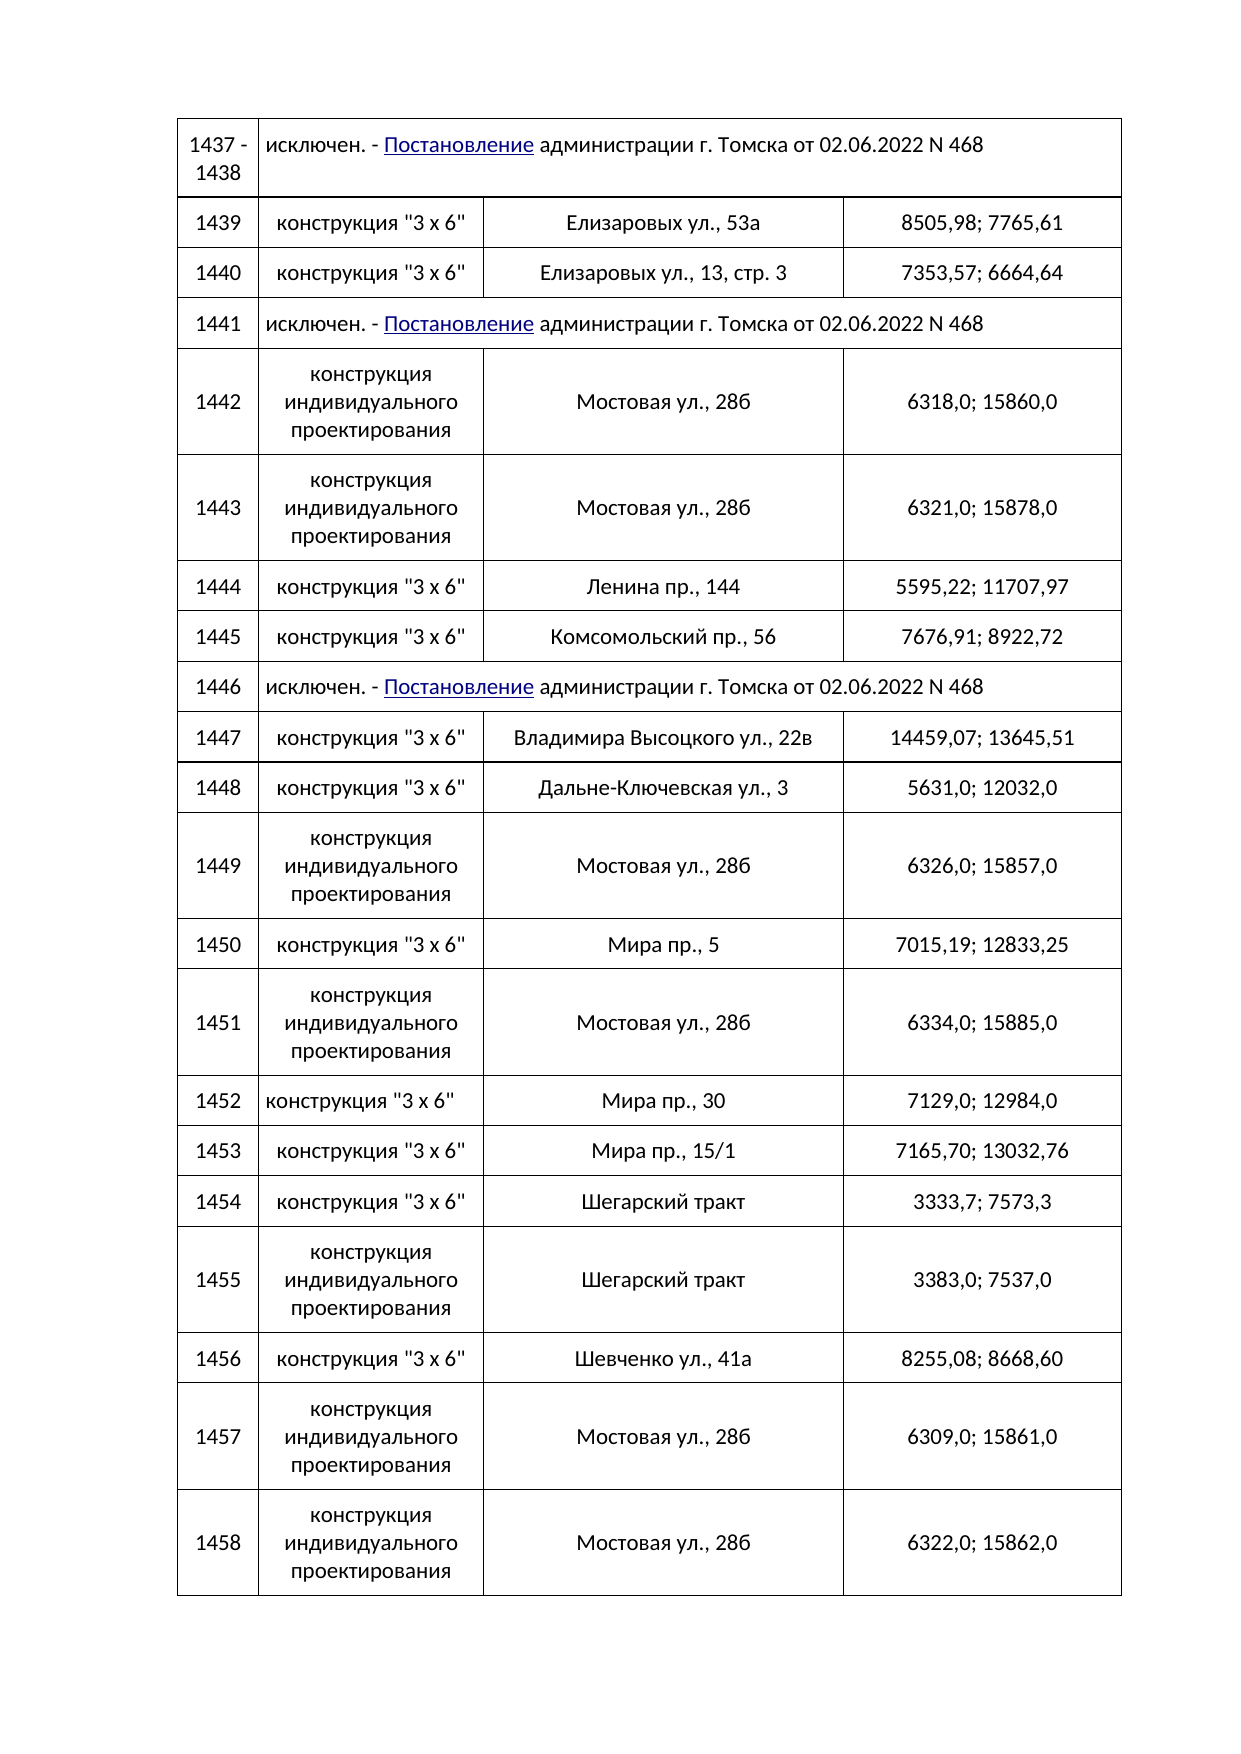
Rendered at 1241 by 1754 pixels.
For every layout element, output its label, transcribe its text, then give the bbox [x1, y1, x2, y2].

table_cell Шегарский тракт [484, 1227, 843, 1332]
table_cell 1442 [178, 349, 258, 454]
table_cell Владимира Высоцкого ул., 22в [484, 712, 843, 761]
table_cell конструкция индивидуального проектирования [259, 1490, 483, 1595]
table_cell 1441 [178, 298, 258, 347]
table_cell 1440 [178, 248, 258, 297]
table_cell 6334,0; 15885,0 [844, 969, 1121, 1075]
table_cell 7676,91; 8922,72 [844, 611, 1121, 661]
table_cell Мира пр., 5 [484, 919, 843, 968]
table_cell Мира пр., 30 [484, 1076, 843, 1125]
table_cell исключен. - Постановление администрации г. Томска от 02.06.2022 N 468 [259, 298, 1121, 347]
table_cell 1450 [178, 919, 258, 968]
table_cell 7129,0; 12984,0 [844, 1076, 1121, 1125]
table_cell 6322,0; 15862,0 [844, 1490, 1121, 1595]
table_cell 6309,0; 15861,0 [844, 1383, 1121, 1489]
table_cell конструкция "3 x 6" [259, 763, 483, 812]
table_cell конструкция индивидуального проектирования [259, 1383, 483, 1489]
table_cell конструкция индивидуального проектирования [259, 1227, 483, 1332]
table_cell Мостовая ул., 28б [484, 1383, 843, 1489]
table_cell 1444 [178, 561, 258, 610]
table_cell конструкция "3 x 6" [259, 561, 483, 610]
table_cell 1458 [178, 1490, 258, 1595]
table_cell 5631,0; 12032,0 [844, 763, 1121, 812]
table_cell 1457 [178, 1383, 258, 1489]
table_cell конструкция "3 x 6" [259, 712, 483, 761]
table_cell конструкция "3 x 6" [259, 1126, 483, 1175]
table_cell 7165,70; 13032,76 [844, 1126, 1121, 1175]
table_cell Мостовая ул., 28б [484, 455, 843, 560]
table_cell Мостовая ул., 28б [484, 349, 843, 454]
table_cell 1443 [178, 455, 258, 560]
table_cell 1439 [178, 198, 258, 247]
table_cell конструкция "3 x 6" [259, 1176, 483, 1226]
table_cell конструкция индивидуального проектирования [259, 969, 483, 1075]
table_cell конструкция индивидуального проектирования [259, 455, 483, 560]
table_cell конструкция "3 x 6" [259, 198, 483, 247]
table_cell 1456 [178, 1333, 258, 1382]
table_cell 1452 [178, 1076, 258, 1125]
table_cell 1448 [178, 763, 258, 812]
table_cell 3383,0; 7537,0 [844, 1227, 1121, 1332]
table_cell Елизаровых ул., 53а [484, 198, 843, 247]
table_cell Мостовая ул., 28б [484, 1490, 843, 1595]
table_cell 6321,0; 15878,0 [844, 455, 1121, 560]
table_cell Мостовая ул., 28б [484, 813, 843, 918]
table_cell Шегарский тракт [484, 1176, 843, 1226]
table_cell 14459,07; 13645,51 [844, 712, 1121, 761]
table_cell 6326,0; 15857,0 [844, 813, 1121, 918]
table_cell конструкция "3 x 6" [259, 248, 483, 297]
table_cell 6318,0; 15860,0 [844, 349, 1121, 454]
table_cell конструкция "3 x 6" [259, 611, 483, 661]
table_cell Елизаровых ул., 13, стр. 3 [484, 248, 843, 297]
table_cell 3333,7; 7573,3 [844, 1176, 1121, 1226]
table_cell исключен. - Постановление администрации г. Томска от 02.06.2022 N 468 [259, 662, 1121, 711]
table_cell 8505,98; 7765,61 [844, 198, 1121, 247]
table_cell Ленина пр., 144 [484, 561, 843, 610]
table_cell 1447 [178, 712, 258, 761]
table_cell конструкция "3 x 6" [259, 1333, 483, 1382]
table_cell 1455 [178, 1227, 258, 1332]
table_cell конструкция "3 x 6" [259, 1076, 483, 1125]
table_cell Шевченко ул., 41а [484, 1333, 843, 1382]
table_cell 7353,57; 6664,64 [844, 248, 1121, 297]
table_cell исключен. - Постановление администрации г. Томска от 02.06.2022 N 468 [259, 119, 1121, 196]
table_cell конструкция индивидуального проектирования [259, 349, 483, 454]
table_cell Дальне-Ключевская ул., 3 [484, 763, 843, 812]
table_cell 1437 - 1438 [178, 119, 258, 196]
table_cell Мостовая ул., 28б [484, 969, 843, 1075]
table_cell 1454 [178, 1176, 258, 1226]
table_cell 1445 [178, 611, 258, 661]
table_cell конструкция "3 x 6" [259, 919, 483, 968]
table_cell 8255,08; 8668,60 [844, 1333, 1121, 1382]
table_cell Комсомольский пр., 56 [484, 611, 843, 661]
table_cell 5595,22; 11707,97 [844, 561, 1121, 610]
table_cell Мира пр., 15/1 [484, 1126, 843, 1175]
table_cell конструкция индивидуального проектирования [259, 813, 483, 918]
table_cell 1453 [178, 1126, 258, 1175]
table_cell 7015,19; 12833,25 [844, 919, 1121, 968]
table_cell 1451 [178, 969, 258, 1075]
table_cell 1449 [178, 813, 258, 918]
table_cell 1446 [178, 662, 258, 711]
